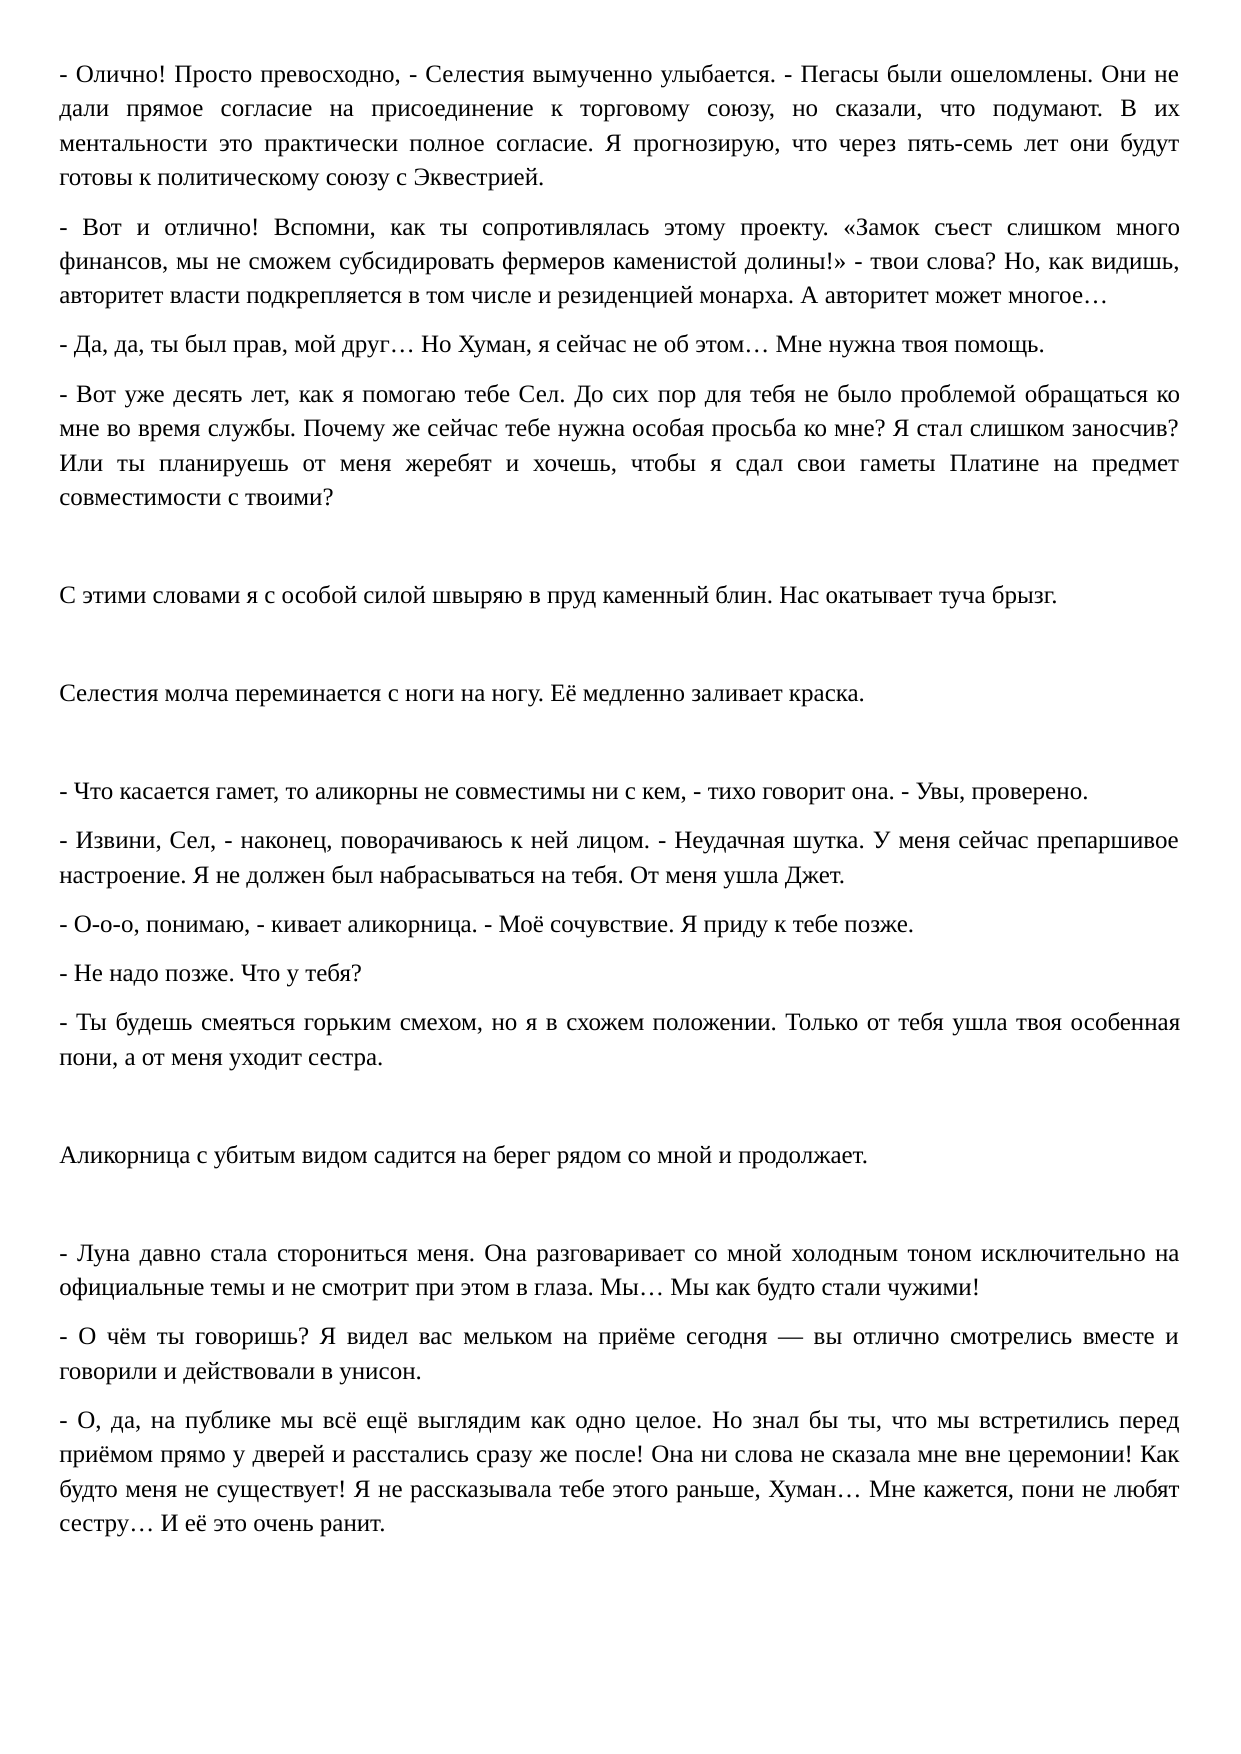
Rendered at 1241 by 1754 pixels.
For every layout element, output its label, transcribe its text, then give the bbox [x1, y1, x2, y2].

text - О чём ты говоришь? Я видел вас мельком на приёме сегодня — вы отлично смотрелись вместе и говорили и действовали в унисон. [59, 1321, 1181, 1385]
text - Извини, Сел, - наконец, поворачиваюсь к ней лицом. - Неудачная шутка. У меня сейчас препаршивое настроение. Я не должен был набрасываться на тебя. От меня ушла Джет. [59, 826, 1181, 889]
text - Вот уже десять лет, как я помогаю тебе Сел. До сих пор для тебя не было проблемой обращаться ко мне во время службы. Почему же сейчас тебе нужна особая просьба ко мне? Я стал слишком заносчив? Или ты планируешь от меня жеребят и хочешь, чтобы я сдал свои гаметы Платине на предмет совместимости с твоими? [59, 379, 1181, 511]
text - Луна давно стала сторониться меня. Она разговаривает со мной холодным тоном исключительно на официальные темы и не смотрит при этом в глаза. Мы… Мы как будто стали чужими! [59, 1238, 1181, 1301]
text Аликорница с убитым видом садится на берег рядом со мной и продолжает. [59, 1140, 1181, 1168]
text С этими словами я с особой силой швыряю в пруд каменный блин. Нас окатывает туча брызг. [59, 580, 1181, 609]
text - Вот и отлично! Вспомни, как ты сопротивлялась этому проекту. «Замок съест слишком много финансов, мы не сможем субсидировать фермеров каменистой долины!» - твои слова? Но, как видишь, авторитет власти подкрепляется в том числе и резиденцией монарха. А авторитет может многое… [59, 212, 1181, 309]
text - Не надо позже. Что у тебя? [59, 958, 1181, 987]
text - Что касается гамет, то аликорны не совместимы ни с кем, - тихо говорит она. - Увы, проверено. [59, 776, 1181, 805]
text - О-о-о, понимаю, - кивает аликорница. - Моё сочувствие. Я приду к тебе позже. [59, 909, 1181, 938]
text - Олично! Просто превосходно, - Селестия вымученно улыбается. - Пегасы были ошеломлены. Они не дали прямое согласие на присоединение к торговому союзу, но сказали, что подумают. В их ментальности это практически полное согласие. Я прогнозирую, что через пять-семь лет они будут готовы к политическому союзу с Эквестрией. [59, 59, 1181, 191]
text Селестия молча переминается с ноги на ногу. Её медленно заливает краска. [59, 678, 1181, 707]
text - О, да, на публике мы всё ещё выглядим как одно целое. Но знал бы ты, что мы встретились перед приёмом прямо у дверей и расстались сразу же после! Она ни слова не сказала мне вне церемонии! Как будто меня не существует! Я не рассказывала тебе этого раньше, Хуман… Мне кажется, пони не любят сестру… И её это очень ранит. [59, 1405, 1181, 1537]
text - Да, да, ты был прав, мой друг… Но Хуман, я сейчас не об этом… Мне нужна твоя помощь. [59, 329, 1181, 358]
text - Ты будешь смеяться горьким смехом, но я в схожем положении. Только от тебя ушла твоя особенная пони, а от меня уходит сестра. [59, 1007, 1181, 1070]
